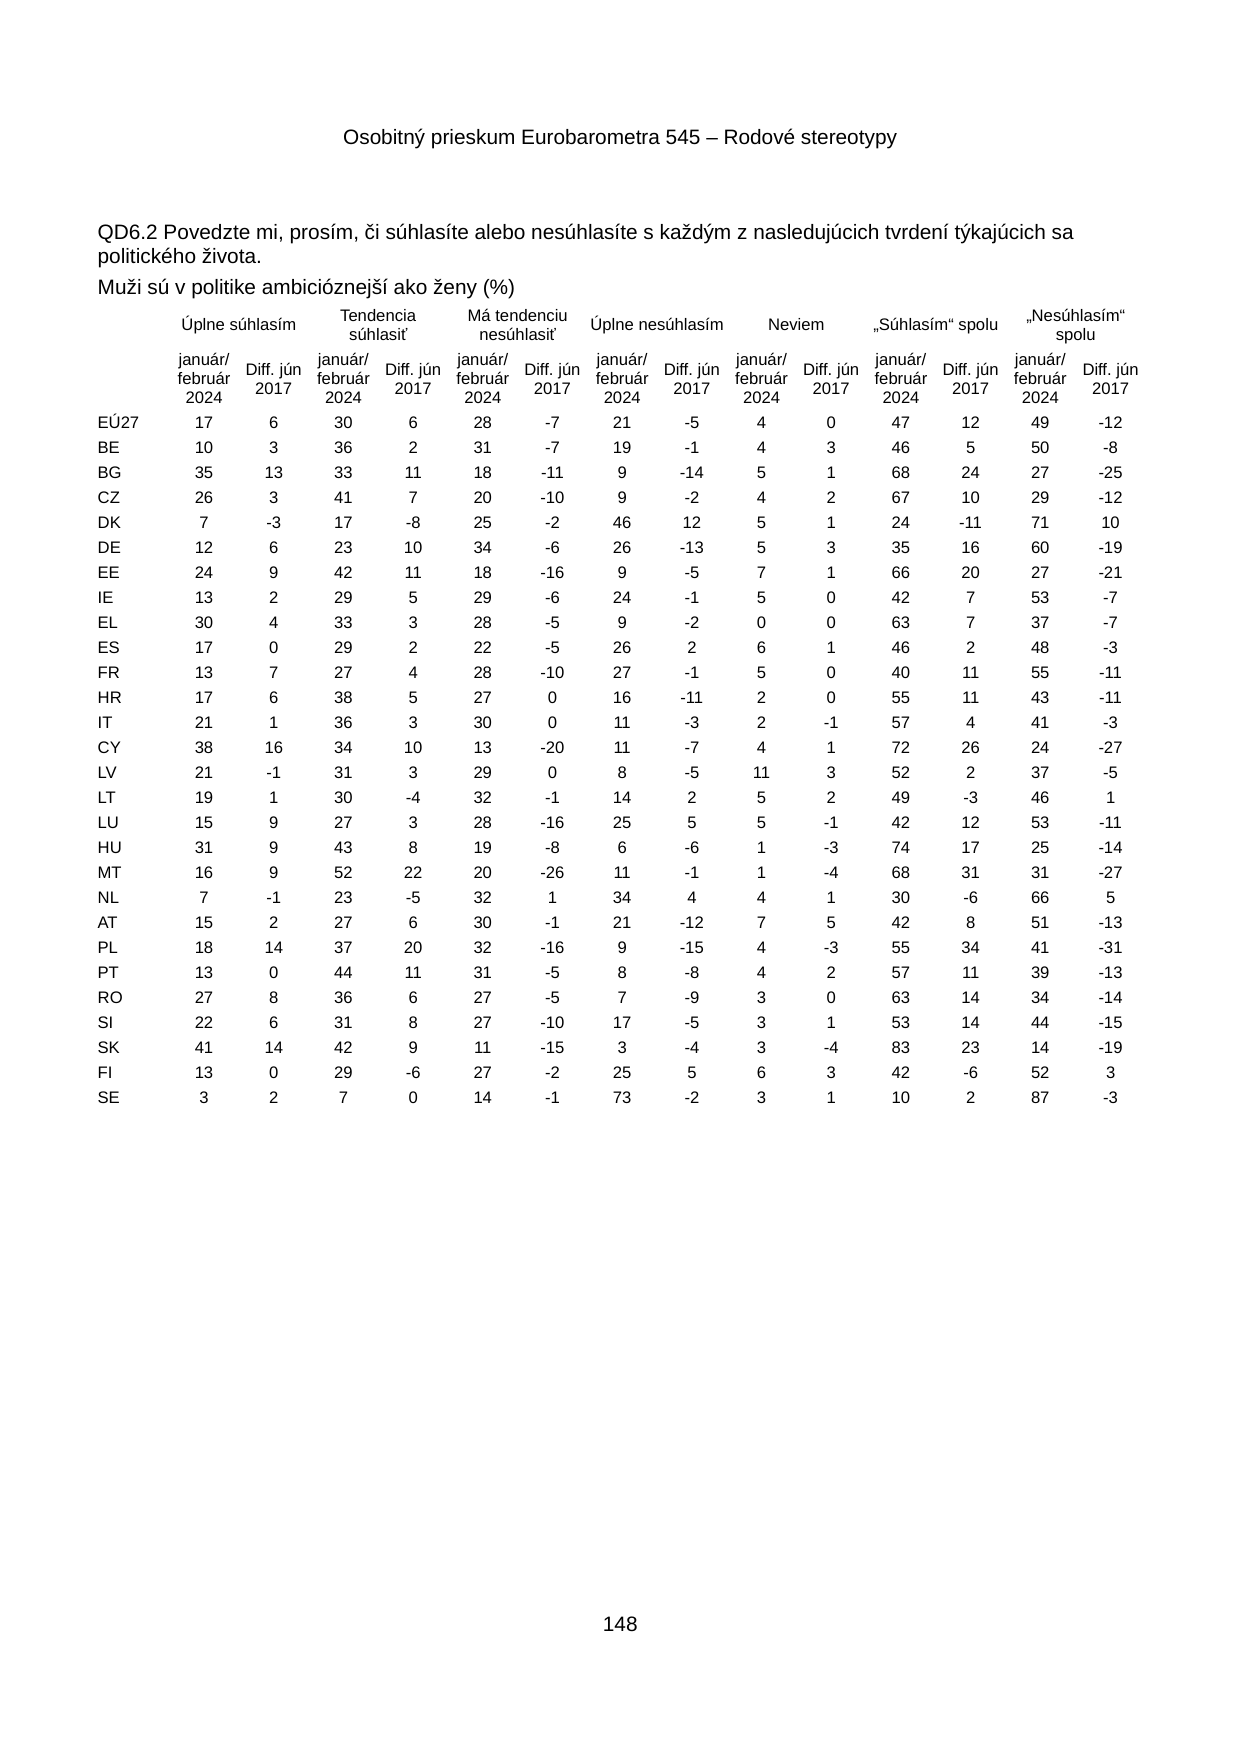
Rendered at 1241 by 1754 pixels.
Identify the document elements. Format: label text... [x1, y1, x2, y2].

table_cell 4 [936, 710, 1005, 735]
table_cell 21 [169, 760, 239, 785]
table_cell -12 [1075, 410, 1146, 435]
table_cell 37 [1005, 760, 1075, 785]
table_cell EE [95, 560, 169, 585]
table_cell 9 [587, 935, 657, 960]
table_cell 29 [308, 1060, 378, 1085]
table_cell -2 [657, 485, 726, 510]
table_cell -2 [657, 1085, 726, 1110]
table_cell -6 [518, 585, 587, 610]
table_cell 0 [796, 985, 866, 1010]
table_cell 30 [448, 710, 517, 735]
table_cell -10 [518, 485, 587, 510]
table_cell 31 [448, 960, 517, 985]
table_cell 24 [587, 585, 657, 610]
table_cell -1 [657, 660, 726, 685]
table_cell MT [95, 860, 169, 885]
table_cell 5 [657, 810, 726, 835]
table_cell 34 [308, 735, 378, 760]
table_cell SK [95, 1035, 169, 1060]
table_cell 11 [936, 960, 1005, 985]
table_cell -11 [518, 460, 587, 485]
table_cell 42 [308, 560, 378, 585]
table_cell 18 [169, 935, 239, 960]
table_cell -6 [657, 835, 726, 860]
table_cell 5 [1075, 885, 1146, 910]
table_cell -7 [657, 735, 726, 760]
table_cell 9 [587, 460, 657, 485]
table_cell 1 [726, 860, 796, 885]
table_cell 27 [448, 1060, 517, 1085]
table_cell 2 [796, 960, 866, 985]
table_cell 7 [587, 985, 657, 1010]
table_cell 0 [239, 635, 308, 660]
table_cell DK [95, 510, 169, 535]
table_cell „Súhlasím“ spolu [866, 303, 1005, 347]
table_cell -7 [1075, 585, 1146, 610]
table_cell 5 [726, 785, 796, 810]
table_cell 26 [169, 485, 239, 510]
table_cell 8 [378, 1010, 448, 1035]
table_cell -1 [518, 910, 587, 935]
table_cell 2 [239, 1085, 308, 1110]
table_cell 29 [308, 585, 378, 610]
table_cell 36 [308, 985, 378, 1010]
table_cell 4 [726, 485, 796, 510]
table_cell 0 [518, 760, 587, 785]
table_cell -15 [518, 1035, 587, 1060]
table_cell 8 [239, 985, 308, 1010]
table_cell 13 [169, 960, 239, 985]
table_cell 27 [587, 660, 657, 685]
table_cell CY [95, 735, 169, 760]
table_cell 16 [239, 735, 308, 760]
table_cell 16 [936, 535, 1005, 560]
table_cell 28 [448, 810, 517, 835]
table_cell 4 [726, 735, 796, 760]
table_cell 49 [866, 785, 936, 810]
table_cell 53 [866, 1010, 936, 1035]
table_cell 41 [308, 485, 378, 510]
table_cell -8 [378, 510, 448, 535]
table_cell 3 [1075, 1060, 1146, 1085]
table_cell 27 [448, 985, 517, 1010]
table_cell 19 [169, 785, 239, 810]
table_cell 1 [796, 1010, 866, 1035]
table_cell 2 [657, 785, 726, 810]
table_cell 53 [1005, 810, 1075, 835]
table_cell -8 [657, 960, 726, 985]
table_cell 44 [1005, 1010, 1075, 1035]
table_cell 6 [726, 635, 796, 660]
table_cell 27 [448, 685, 517, 710]
table_cell -16 [518, 810, 587, 835]
table_cell AT [95, 910, 169, 935]
table_cell 1 [239, 785, 308, 810]
table_cell HR [95, 685, 169, 710]
table_cell -6 [936, 1060, 1005, 1085]
table_cell 2 [378, 635, 448, 660]
table_cell január/február 2024 [448, 347, 517, 410]
table_cell 42 [866, 910, 936, 935]
table_cell PL [95, 935, 169, 960]
table_cell -10 [518, 1010, 587, 1035]
table_cell 87 [1005, 1085, 1075, 1110]
table_cell 16 [587, 685, 657, 710]
table_cell január/február 2024 [726, 347, 796, 410]
table_cell 5 [726, 585, 796, 610]
table_cell 3 [726, 1085, 796, 1110]
table_cell -15 [1075, 1010, 1146, 1035]
table_cell -3 [657, 710, 726, 735]
table_cell Úplne nesúhlasím [587, 303, 726, 347]
table_cell Diff. jún 2017 [378, 347, 448, 410]
table_cell 1 [726, 835, 796, 860]
table_cell 17 [169, 635, 239, 660]
table_cell 13 [169, 660, 239, 685]
table_cell -1 [657, 585, 726, 610]
table_cell 3 [796, 435, 866, 460]
table_cell 17 [587, 1010, 657, 1035]
table_cell 71 [1005, 510, 1075, 535]
table_cell -2 [657, 610, 726, 635]
table_cell 6 [239, 410, 308, 435]
table_cell 6 [378, 985, 448, 1010]
table_cell NL [95, 885, 169, 910]
table_cell 9 [587, 485, 657, 510]
table_cell 23 [936, 1035, 1005, 1060]
table_cell 14 [239, 935, 308, 960]
table_cell -8 [1075, 435, 1146, 460]
table_cell 4 [726, 935, 796, 960]
table_cell 2 [796, 785, 866, 810]
table_cell Diff. jún 2017 [239, 347, 308, 410]
table_cell 36 [308, 435, 378, 460]
table_cell 11 [936, 660, 1005, 685]
table_cell 6 [239, 1010, 308, 1035]
table_cell 63 [866, 985, 936, 1010]
table_cell 6 [239, 685, 308, 710]
table_cell 68 [866, 460, 936, 485]
table_cell 26 [936, 735, 1005, 760]
table_cell -5 [518, 635, 587, 660]
table_cell -5 [657, 1010, 726, 1035]
table_cell 17 [169, 685, 239, 710]
table_cell 12 [936, 810, 1005, 835]
table_cell -5 [1075, 760, 1146, 785]
table_cell EÚ27 [95, 410, 169, 435]
table_cell 7 [378, 485, 448, 510]
table_cell 2 [239, 910, 308, 935]
table_cell 32 [448, 785, 517, 810]
table_cell -16 [518, 935, 587, 960]
table_cell 0 [378, 1085, 448, 1110]
table_cell 34 [587, 885, 657, 910]
table_cell 11 [587, 860, 657, 885]
table_cell 34 [1005, 985, 1075, 1010]
table_cell -10 [518, 660, 587, 685]
table_cell 8 [587, 760, 657, 785]
table_cell 33 [308, 460, 378, 485]
table_cell -1 [518, 785, 587, 810]
table_cell 9 [239, 560, 308, 585]
table_cell 52 [308, 860, 378, 885]
table_cell IE [95, 585, 169, 610]
table_cell 3 [378, 710, 448, 735]
table_cell 11 [448, 1035, 517, 1060]
table_cell 30 [169, 610, 239, 635]
table_cell 28 [448, 660, 517, 685]
table_cell ES [95, 635, 169, 660]
table_cell -14 [657, 460, 726, 485]
table_cell 25 [587, 810, 657, 835]
table_cell IT [95, 710, 169, 735]
table_cell 9 [587, 560, 657, 585]
table_cell -13 [657, 535, 726, 560]
table_cell 14 [936, 985, 1005, 1010]
table_cell 57 [866, 960, 936, 985]
table_cell 13 [169, 1060, 239, 1085]
table_cell 27 [308, 910, 378, 935]
table_cell Má tendenciu nesúhlasiť [448, 303, 587, 347]
table_cell 5 [378, 585, 448, 610]
table_cell -11 [1075, 685, 1146, 710]
table_cell 8 [378, 835, 448, 860]
table_header QD6.2 Povedzte mi, prosím, či súhlasíte alebo nesúhlasíte s každým z nasledujúcich tvrdení týkajúcich sa politického života. [95, 217, 1146, 270]
table_cell 4 [726, 410, 796, 435]
table_cell 13 [239, 460, 308, 485]
table_cell 26 [587, 635, 657, 660]
table_cell -6 [518, 535, 587, 560]
table_cell 19 [448, 835, 517, 860]
table_cell 38 [308, 685, 378, 710]
table_cell 0 [239, 960, 308, 985]
table_cell -4 [378, 785, 448, 810]
table_cell 0 [796, 585, 866, 610]
table_cell [95, 347, 169, 410]
table_cell 63 [866, 610, 936, 635]
table_cell 20 [936, 560, 1005, 585]
table_cell HU [95, 835, 169, 860]
table_cell 42 [308, 1035, 378, 1060]
table_cell 2 [657, 635, 726, 660]
table_cell -9 [657, 985, 726, 1010]
table_cell -3 [1075, 1085, 1146, 1110]
table_cell 6 [239, 535, 308, 560]
table_cell -11 [936, 510, 1005, 535]
table_cell Diff. jún 2017 [657, 347, 726, 410]
table_cell LU [95, 810, 169, 835]
table_cell január/február 2024 [308, 347, 378, 410]
table_cell 10 [169, 435, 239, 460]
table_cell Diff. jún 2017 [936, 347, 1005, 410]
table_cell 3 [796, 1060, 866, 1085]
table_cell 31 [1005, 860, 1075, 885]
table_cell 10 [378, 535, 448, 560]
table_cell 5 [726, 660, 796, 685]
table_cell 20 [378, 935, 448, 960]
table_cell -31 [1075, 935, 1146, 960]
table_cell 1 [239, 710, 308, 735]
table_cell 27 [308, 660, 378, 685]
table_cell SE [95, 1085, 169, 1110]
table_cell -7 [518, 435, 587, 460]
table_cell 38 [169, 735, 239, 760]
table_cell 2 [726, 710, 796, 735]
table_cell 44 [308, 960, 378, 985]
table_cell RO [95, 985, 169, 1010]
table_cell -13 [1075, 960, 1146, 985]
table_cell 41 [1005, 935, 1075, 960]
table_cell 7 [936, 610, 1005, 635]
table_cell 26 [587, 535, 657, 560]
table_cell -12 [657, 910, 726, 935]
table_cell 3 [169, 1085, 239, 1110]
table_cell 55 [1005, 660, 1075, 685]
table_cell 11 [587, 735, 657, 760]
table_cell 6 [378, 410, 448, 435]
table_cell 3 [796, 760, 866, 785]
table_cell 66 [1005, 885, 1075, 910]
table_cell -2 [518, 510, 587, 535]
table_cell 74 [866, 835, 936, 860]
table_cell -5 [657, 410, 726, 435]
table_cell 34 [936, 935, 1005, 960]
table_cell 29 [1005, 485, 1075, 510]
table_cell 21 [587, 410, 657, 435]
table_cell 33 [308, 610, 378, 635]
table_cell 8 [587, 960, 657, 985]
table_cell 7 [726, 910, 796, 935]
table_cell 6 [726, 1060, 796, 1085]
table_cell 23 [308, 535, 378, 560]
table_cell 30 [866, 885, 936, 910]
table_cell 3 [378, 810, 448, 835]
table_cell 37 [1005, 610, 1075, 635]
table_cell január/február 2024 [169, 347, 239, 410]
table_cell -14 [1075, 985, 1146, 1010]
table_cell 41 [1005, 710, 1075, 735]
table_cell -7 [518, 410, 587, 435]
table_cell 21 [169, 710, 239, 735]
table_cell 66 [866, 560, 936, 585]
table_cell 7 [169, 510, 239, 535]
table_cell 25 [448, 510, 517, 535]
table_cell 10 [1075, 510, 1146, 535]
table_cell 32 [448, 935, 517, 960]
table_cell -3 [796, 835, 866, 860]
table_cell 30 [308, 410, 378, 435]
table_cell -1 [796, 810, 866, 835]
table_cell 35 [866, 535, 936, 560]
table_cell 29 [308, 635, 378, 660]
table_cell 31 [308, 760, 378, 785]
table_cell 0 [726, 610, 796, 635]
table_cell -15 [657, 935, 726, 960]
table_cell -1 [657, 860, 726, 885]
table_cell 1 [796, 560, 866, 585]
table_cell 1 [796, 885, 866, 910]
table_cell 7 [726, 560, 796, 585]
table_cell 9 [239, 860, 308, 885]
table_cell -3 [936, 785, 1005, 810]
table_cell 22 [169, 1010, 239, 1035]
table_cell 40 [866, 660, 936, 685]
table_cell 5 [936, 435, 1005, 460]
table_cell 3 [726, 1035, 796, 1060]
table_cell 15 [169, 810, 239, 835]
table_cell 27 [448, 1010, 517, 1035]
table_cell 49 [1005, 410, 1075, 435]
table_cell január/február 2024 [587, 347, 657, 410]
table_cell -1 [796, 710, 866, 735]
table_cell 0 [518, 710, 587, 735]
table_cell 12 [169, 535, 239, 560]
table_cell -25 [1075, 460, 1146, 485]
table_cell 2 [796, 485, 866, 510]
table_cell 57 [866, 710, 936, 735]
table_cell 24 [866, 510, 936, 535]
table_cell 14 [1005, 1035, 1075, 1060]
table_cell 52 [866, 760, 936, 785]
table_cell Neviem [726, 303, 866, 347]
table_cell 5 [726, 535, 796, 560]
table_cell 43 [1005, 685, 1075, 710]
table_cell FI [95, 1060, 169, 1085]
table_cell LT [95, 785, 169, 810]
table_cell 11 [378, 960, 448, 985]
table_cell 42 [866, 1060, 936, 1085]
table_cell -6 [936, 885, 1005, 910]
table_cell -27 [1075, 735, 1146, 760]
table_cell 14 [239, 1035, 308, 1060]
table_cell -11 [1075, 660, 1146, 685]
table_cell -12 [1075, 485, 1146, 510]
table_cell 13 [448, 735, 517, 760]
table_cell 1 [796, 510, 866, 535]
table_cell 10 [378, 735, 448, 760]
table_cell 29 [448, 585, 517, 610]
table_cell 9 [239, 810, 308, 835]
table_cell -1 [239, 885, 308, 910]
table_cell 25 [587, 1060, 657, 1085]
table_cell FR [95, 660, 169, 685]
table_cell 2 [239, 585, 308, 610]
table_cell 72 [866, 735, 936, 760]
table_cell 52 [1005, 1060, 1075, 1085]
table_cell 9 [587, 610, 657, 635]
table_cell -5 [518, 610, 587, 635]
table_cell 1 [1075, 785, 1146, 810]
table_cell 53 [1005, 585, 1075, 610]
table_cell DE [95, 535, 169, 560]
table_cell 46 [587, 510, 657, 535]
table_cell EL [95, 610, 169, 635]
table_cell 32 [448, 885, 517, 910]
table_cell -11 [1075, 810, 1146, 835]
table_cell 3 [378, 760, 448, 785]
table_cell -1 [239, 760, 308, 785]
table_cell 11 [936, 685, 1005, 710]
table_cell 41 [169, 1035, 239, 1060]
table_cell -21 [1075, 560, 1146, 585]
table_cell „Nesúhlasím“ spolu [1005, 303, 1146, 347]
table_cell PT [95, 960, 169, 985]
table_cell -3 [239, 510, 308, 535]
table_cell 6 [587, 835, 657, 860]
table_cell 36 [308, 710, 378, 735]
table_cell -26 [518, 860, 587, 885]
table_cell BG [95, 460, 169, 485]
table_cell 60 [1005, 535, 1075, 560]
table_cell Tendencia súhlasiť [308, 303, 448, 347]
table_cell -4 [796, 860, 866, 885]
table_cell 46 [1005, 785, 1075, 810]
table_cell 27 [1005, 460, 1075, 485]
table_cell -19 [1075, 1035, 1146, 1060]
table_cell -5 [657, 560, 726, 585]
table_cell 0 [239, 1060, 308, 1085]
table_cell 3 [796, 535, 866, 560]
table_cell -2 [518, 1060, 587, 1085]
table_cell 2 [378, 435, 448, 460]
table_cell LV [95, 760, 169, 785]
table_cell 25 [1005, 835, 1075, 860]
table_cell 1 [796, 1085, 866, 1110]
table_cell 9 [239, 835, 308, 860]
table_cell 67 [866, 485, 936, 510]
table_cell 22 [448, 635, 517, 660]
table_cell 16 [169, 860, 239, 885]
table_cell 3 [239, 435, 308, 460]
table_cell -4 [796, 1035, 866, 1060]
table_cell 28 [448, 610, 517, 635]
table_cell Úplne súhlasím [169, 303, 308, 347]
table_cell 18 [448, 560, 517, 585]
table_cell 48 [1005, 635, 1075, 660]
table_cell 15 [169, 910, 239, 935]
table_cell 3 [587, 1035, 657, 1060]
table_cell 0 [796, 660, 866, 685]
table_cell 8 [936, 910, 1005, 935]
table_cell -1 [657, 435, 726, 460]
table_cell 30 [308, 785, 378, 810]
table_cell 5 [726, 460, 796, 485]
table_cell 7 [169, 885, 239, 910]
table_cell 73 [587, 1085, 657, 1110]
table_cell 11 [378, 560, 448, 585]
table_cell 22 [378, 860, 448, 885]
table_cell 2 [936, 1085, 1005, 1110]
table_cell 12 [657, 510, 726, 535]
table_cell -8 [518, 835, 587, 860]
table_cell 18 [448, 460, 517, 485]
table_cell 42 [866, 810, 936, 835]
table_cell 10 [866, 1085, 936, 1110]
table_cell 27 [1005, 560, 1075, 585]
table_cell 42 [866, 585, 936, 610]
table_cell 28 [448, 410, 517, 435]
table_cell január/február 2024 [1005, 347, 1075, 410]
table_cell 3 [726, 985, 796, 1010]
table_cell -5 [518, 985, 587, 1010]
table_cell 5 [796, 910, 866, 935]
table_cell CZ [95, 485, 169, 510]
table_cell 1 [796, 635, 866, 660]
table_cell -27 [1075, 860, 1146, 885]
table_cell 4 [657, 885, 726, 910]
table_cell 14 [448, 1085, 517, 1110]
table_cell -14 [1075, 835, 1146, 860]
table_cell 55 [866, 935, 936, 960]
table_cell 2 [936, 760, 1005, 785]
table_cell 27 [308, 810, 378, 835]
table_cell 3 [726, 1010, 796, 1035]
table_cell 19 [587, 435, 657, 460]
table_cell 11 [726, 760, 796, 785]
table_cell 68 [866, 860, 936, 885]
table_cell -3 [796, 935, 866, 960]
table_cell Diff. jún 2017 [1075, 347, 1146, 410]
table_cell 31 [936, 860, 1005, 885]
table_cell 12 [936, 410, 1005, 435]
table_cell 83 [866, 1035, 936, 1060]
table_cell 29 [448, 760, 517, 785]
table_cell 3 [239, 485, 308, 510]
table_cell 11 [378, 460, 448, 485]
table_cell Diff. jún 2017 [796, 347, 866, 410]
table_cell 14 [587, 785, 657, 810]
table_cell -13 [1075, 910, 1146, 935]
table_cell 50 [1005, 435, 1075, 460]
table_cell BE [95, 435, 169, 460]
table_cell -3 [1075, 635, 1146, 660]
table_cell 35 [169, 460, 239, 485]
table_cell Muži sú v politike ambicióznejší ako ženy (%) [95, 270, 1146, 303]
table_cell 46 [866, 635, 936, 660]
table_cell 17 [308, 510, 378, 535]
table_cell 5 [657, 1060, 726, 1085]
table_cell 4 [378, 660, 448, 685]
table_cell 0 [796, 410, 866, 435]
table_cell 3 [378, 610, 448, 635]
table_cell 7 [239, 660, 308, 685]
table_cell 5 [378, 685, 448, 710]
table_cell 21 [587, 910, 657, 935]
table_cell 7 [308, 1085, 378, 1110]
table_cell 4 [726, 885, 796, 910]
table_cell 27 [169, 985, 239, 1010]
table_cell 1 [796, 460, 866, 485]
table_cell 2 [726, 685, 796, 710]
table_cell 9 [378, 1035, 448, 1060]
table_cell -5 [378, 885, 448, 910]
table_cell -3 [1075, 710, 1146, 735]
table_cell [95, 303, 169, 347]
table_cell 31 [308, 1010, 378, 1035]
table_cell -7 [1075, 610, 1146, 635]
table_cell 10 [936, 485, 1005, 510]
table_cell 51 [1005, 910, 1075, 935]
table_cell 4 [726, 960, 796, 985]
table_cell -5 [657, 760, 726, 785]
table_cell 34 [448, 535, 517, 560]
table_cell 14 [936, 1010, 1005, 1035]
table_cell 1 [796, 735, 866, 760]
table_cell -19 [1075, 535, 1146, 560]
table_cell -1 [518, 1085, 587, 1110]
table_cell -6 [378, 1060, 448, 1085]
table_cell 1 [518, 885, 587, 910]
table_cell 5 [726, 510, 796, 535]
table_cell Diff. jún 2017 [518, 347, 587, 410]
table_cell 17 [169, 410, 239, 435]
table_cell 4 [239, 610, 308, 635]
table_cell 4 [726, 435, 796, 460]
table_cell SI [95, 1010, 169, 1035]
table_cell 2 [936, 635, 1005, 660]
table_cell 0 [796, 685, 866, 710]
table_cell 6 [378, 910, 448, 935]
table_cell 11 [587, 710, 657, 735]
table_cell 13 [169, 585, 239, 610]
table_cell január/február 2024 [866, 347, 936, 410]
table_cell 43 [308, 835, 378, 860]
table_cell 24 [936, 460, 1005, 485]
table_cell 24 [169, 560, 239, 585]
table_cell 20 [448, 860, 517, 885]
table_cell -11 [657, 685, 726, 710]
table_cell 7 [936, 585, 1005, 610]
table_cell 55 [866, 685, 936, 710]
table_cell 30 [448, 910, 517, 935]
table_cell 31 [169, 835, 239, 860]
table_cell 5 [726, 810, 796, 835]
table_cell 46 [866, 435, 936, 460]
table_cell 24 [1005, 735, 1075, 760]
table_cell 0 [796, 610, 866, 635]
table_cell -20 [518, 735, 587, 760]
table_cell 0 [518, 685, 587, 710]
table_cell -16 [518, 560, 587, 585]
table_cell 20 [448, 485, 517, 510]
table_cell -5 [518, 960, 587, 985]
table_cell 31 [448, 435, 517, 460]
table_cell 37 [308, 935, 378, 960]
table_cell 47 [866, 410, 936, 435]
table_cell 39 [1005, 960, 1075, 985]
table_cell 17 [936, 835, 1005, 860]
table_cell -4 [657, 1035, 726, 1060]
table_cell 23 [308, 885, 378, 910]
